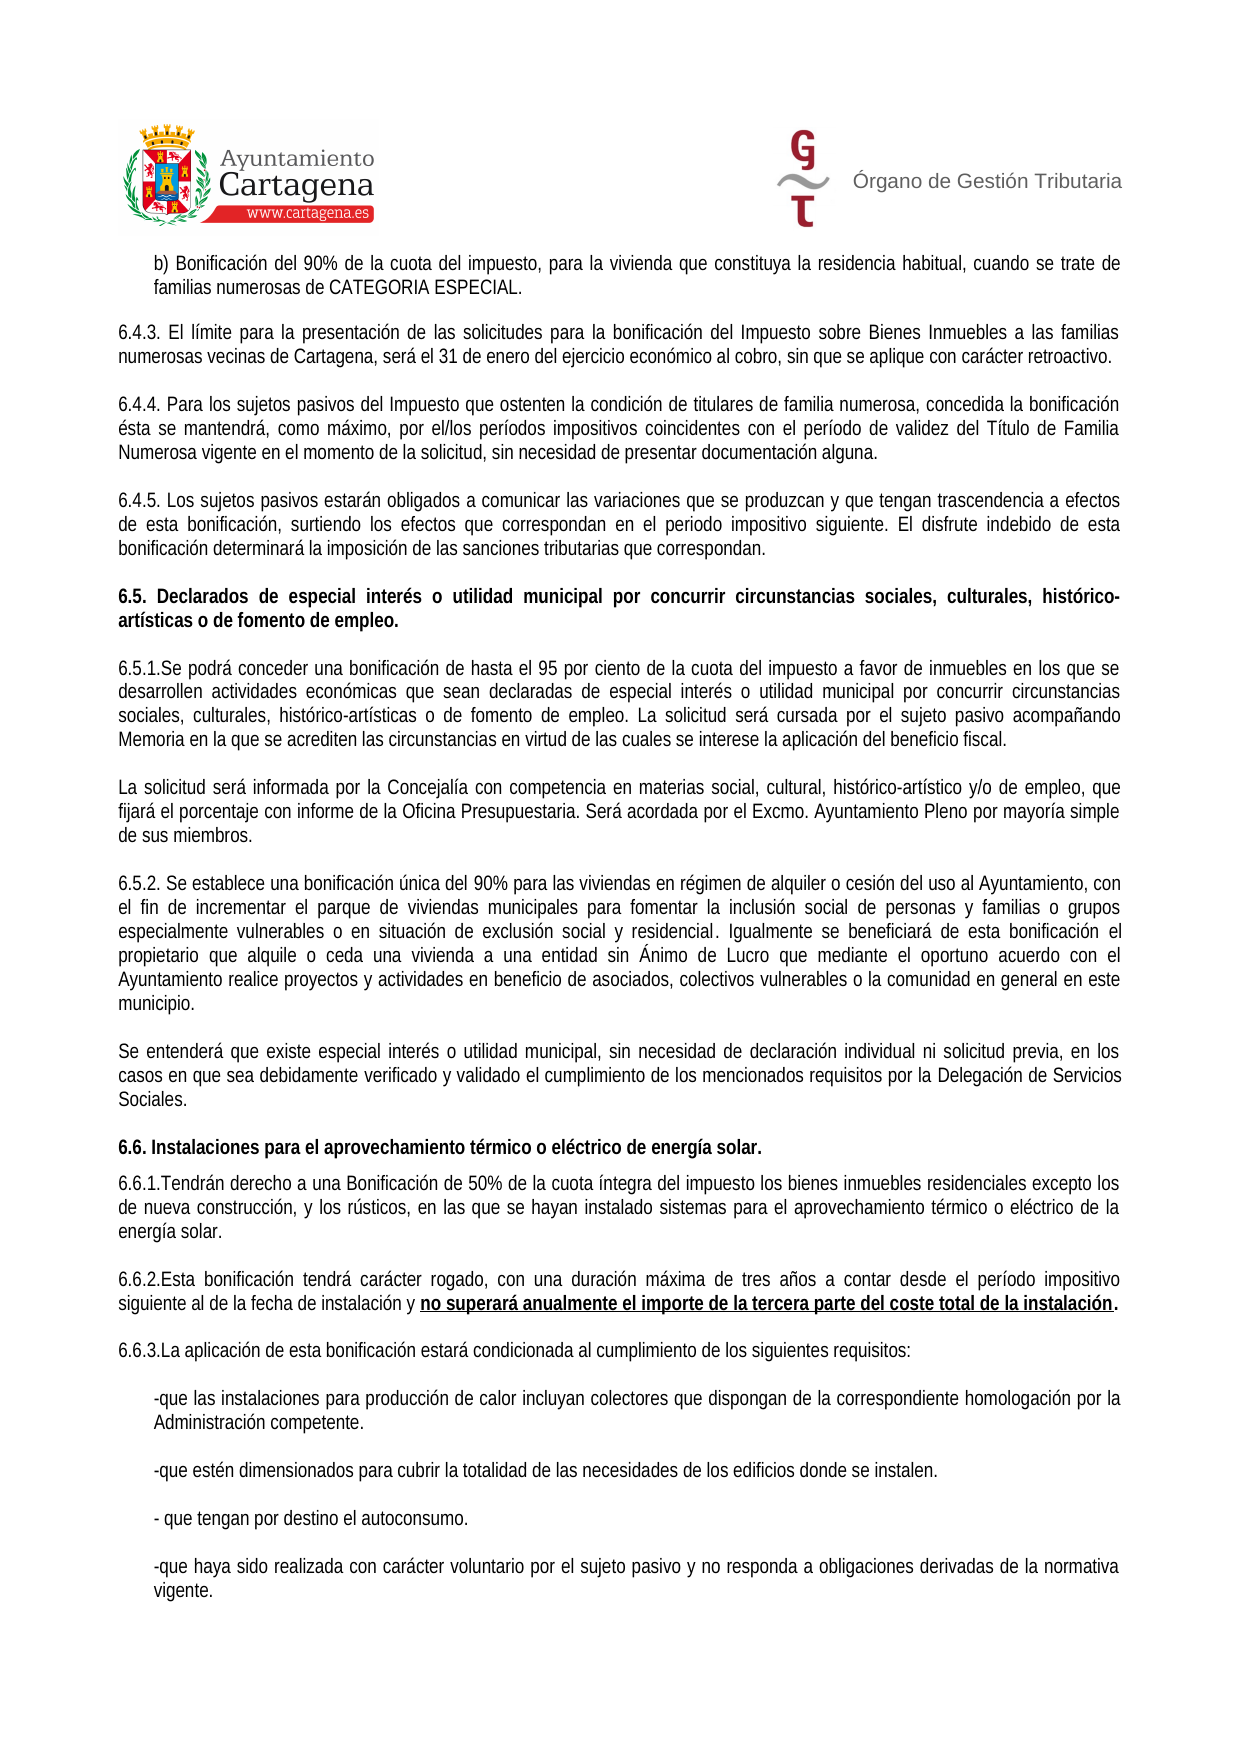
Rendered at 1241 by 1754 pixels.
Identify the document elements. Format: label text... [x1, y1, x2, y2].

text 6.4.5. Los sujetos pasivos estarán obligados a comunicar las variaciones que se produzcan y que tengan trascendencia a efectos de esta bonificación, surtiendo los efectos que correspondan en el periodo impositivo siguiente. El disfrute indebido de esta bonificación determinará la imposición de las sanciones tributarias que correspondan. [118, 488, 1122, 560]
text b) Bonificación del 90% de la cuota del impuesto, para la vivienda que constituya la residencia habitual, cuando se trate de familias numerosas de CATEGORIA ESPECIAL. [153, 251, 1122, 298]
text -que estén dimensionados para cubrir la totalidad de las necesidades de los edificios donde se instalen. [153, 1458, 1122, 1482]
picture [117, 119, 379, 236]
text 6.4.4. Para los sujetos pasivos del Impuesto que ostenten la condición de titulares de familia numerosa, concedida la bonificación ésta se mantendrá, como máximo, por el/los períodos impositivos coincidentes con el período de validez del Título de Familia Numerosa vigente en el momento de la solicitud, sin necesidad de presentar documentación alguna. [118, 392, 1122, 464]
text 6.6. Instalaciones para el aprovechamiento térmico o eléctrico de energía solar. [118, 1135, 1122, 1159]
text 6.5. Declarados de especial interés o utilidad municipal por concurrir circunstancias sociales, culturales, histórico-artísticas o de fomento de empleo. [118, 584, 1122, 632]
text -que las instalaciones para producción de calor incluyan colectores que dispongan de la correspondiente homologación por la Administración competente. [153, 1386, 1122, 1434]
text 6.6.2.Esta bonificación tendrá carácter rogado, con una duración máxima de tres años a contar desde el período impositivo siguiente al de la fecha de instalación y no superará anualmente el importe de la tercera parte del coste total de la instalación. [118, 1266, 1122, 1314]
text Se entenderá que existe especial interés o utilidad municipal, sin necesidad de declaración individual ni solicitud previa, en los casos en que sea debidamente verificado y validado el cumplimiento de los mencionados requisitos por la Delegación de Servicios Sociales. [118, 1039, 1122, 1111]
text 6.6.3.La aplicación de esta bonificación estará condicionada al cumplimiento de los siguientes requisitos: [118, 1338, 1122, 1362]
text 6.6.1.Tendrán derecho a una Bonificación de 50% de la cuota íntegra del impuesto los bienes inmuebles residenciales excepto los de nueva construcción, y los rústicos, en las que se hayan instalado sistemas para el aprovechamiento térmico o eléctrico de la energía solar. [118, 1171, 1122, 1242]
text -que haya sido realizada con carácter voluntario por el sujeto pasivo y no responda a obligaciones derivadas de la normativa vigente. [153, 1554, 1122, 1602]
text - que tengan por destino el autoconsumo. [153, 1506, 1122, 1530]
text 6.4.3. El límite para la presentación de las solicitudes para la bonificación del Impuesto sobre Bienes Inmuebles a las familias numerosas vecinas de Cartagena, será el 31 de enero del ejercicio económico al cobro, sin que se aplique con carácter retroactivo. [118, 320, 1122, 368]
text 6.5.1.Se podrá conceder una bonificación de hasta el 95 por ciento de la cuota del impuesto a favor de inmuebles en los que se desarrollen actividades económicas que sean declaradas de especial interés o utilidad municipal por concurrir circunstancias sociales, culturales, histórico-artísticas o de fomento de empleo. La solicitud será cursada por el sujeto pasivo acompañando Memoria en la que se acrediten las circunstancias en virtud de las cuales se interese la aplicación del beneficio fiscal. [118, 656, 1122, 751]
text 6.5.2. Se establece una bonificación única del 90% para las viviendas en régimen de alquiler o cesión del uso al Ayuntamiento, con el fin de incrementar el parque de viviendas municipales para fomentar la inclusión social de personas y familias o grupos especialmente vulnerables o en situación de exclusión social y residencial. Igualmente se beneficiará de esta bonificación el propietario que alquile o ceda una vivienda a una entidad sin Ánimo de Lucro que mediante el oportuno acuerdo con el Ayuntamiento realice proyectos y actividades en beneficio de asociados, colectivos vulnerables o la comunidad en general en este municipio. [118, 871, 1122, 1015]
text La solicitud será informada por la Concejalía con competencia en materias social, cultural, histórico-artístico y/o de empleo, que fijará el porcentaje con informe de la Oficina Presupuestaria. Será acordada por el Excmo. Ayuntamiento Pleno por mayoría simple de sus miembros. [118, 775, 1122, 847]
